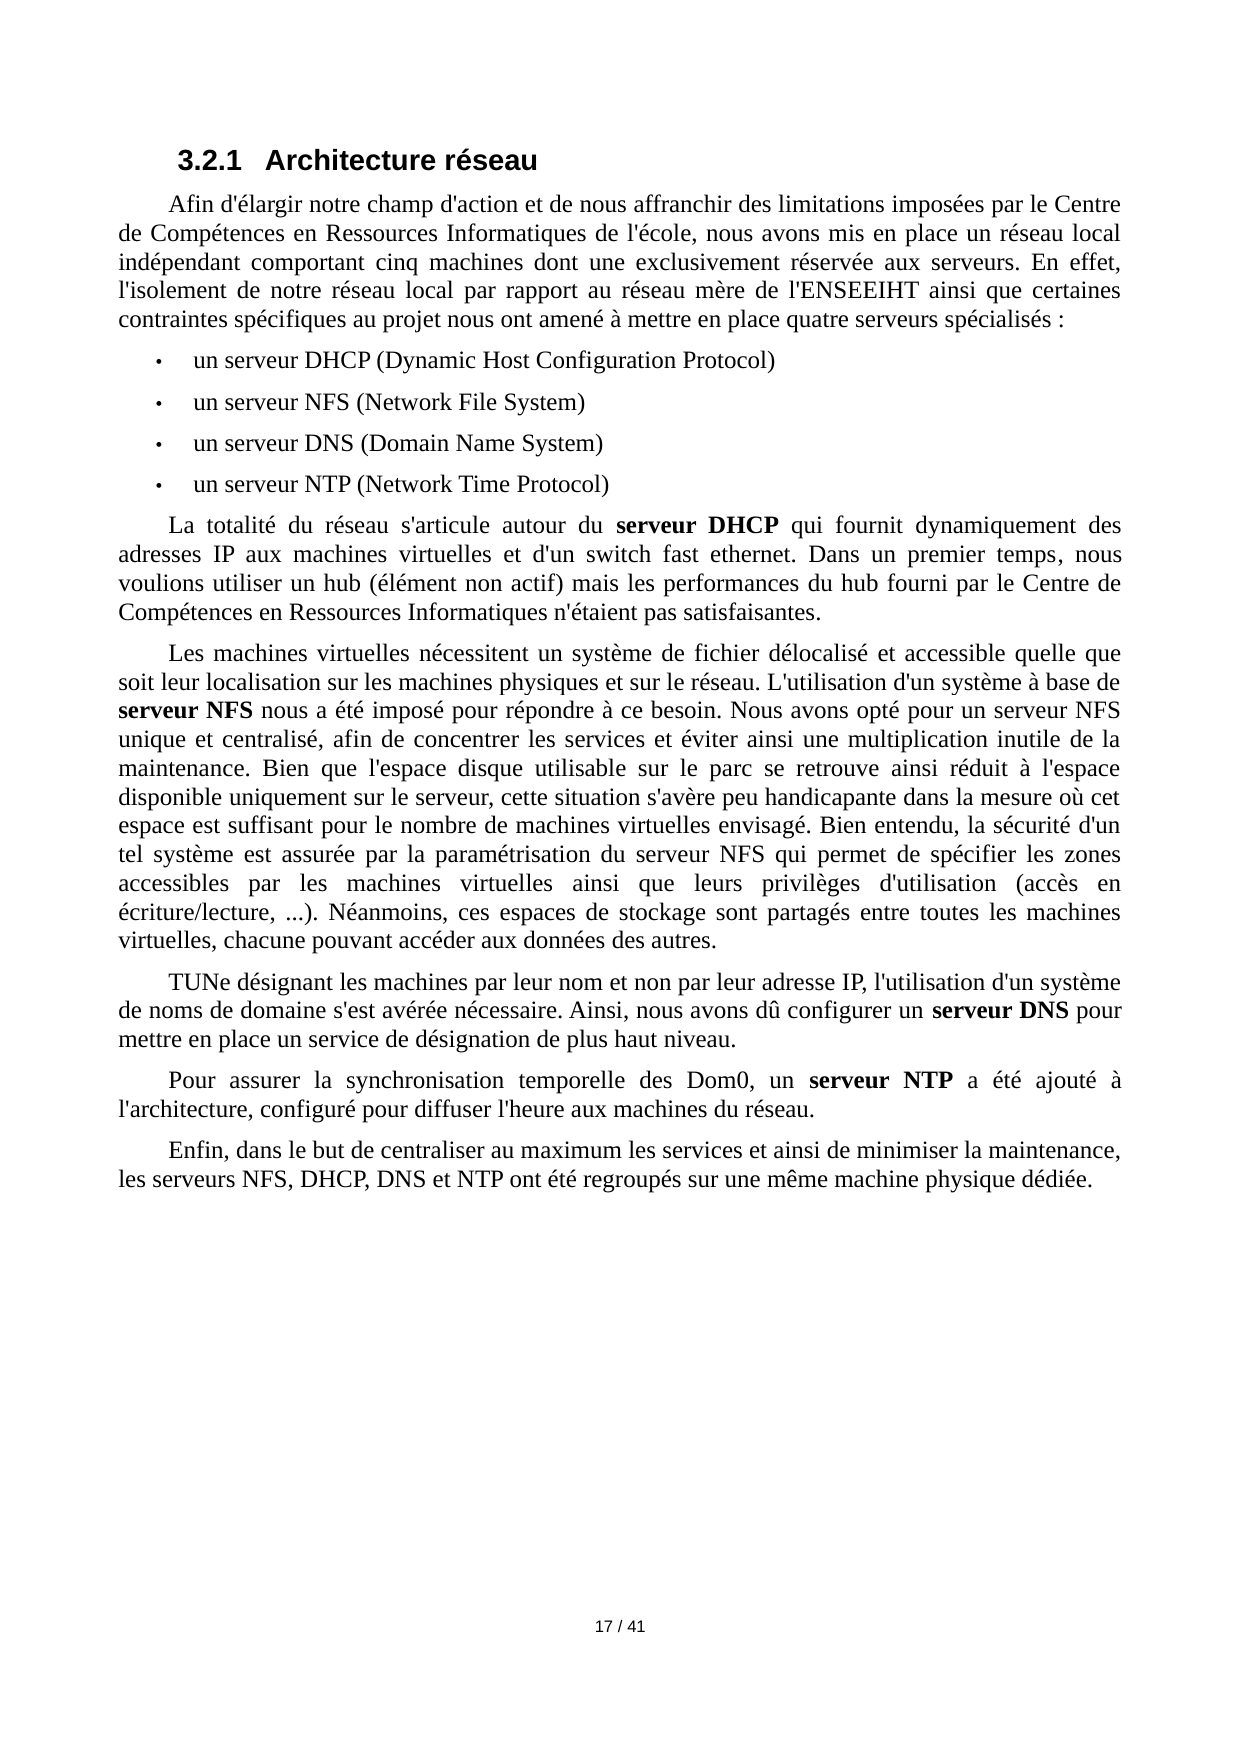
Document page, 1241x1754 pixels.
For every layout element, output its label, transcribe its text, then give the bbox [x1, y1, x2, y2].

text Les machines virtuelles nécessitent un système de fichier délocalisé et accessible quelle que soit leur localisation sur les machines physiques et sur le réseau. L'utilisation d'un système à base de serveur NFS nous a été imposé pour répondre à ce besoin. Nous avons opté pour un serveur NFS unique et centralisé, afin de concentrer les services et éviter ainsi une multiplication inutile de la maintenance. Bien que l'espace disque utilisable sur le parc se retrouve ainsi réduit à l'espace disponible uniquement sur le serveur, cette situation s'avère peu handicapante dans la mesure où cet espace est suffisant pour le nombre de machines virtuelles envisagé. Bien entendu, la sécurité d'un tel système est assurée par la paramétrisation du serveur NFS qui permet de spécifier les zones accessibles par les machines virtuelles ainsi que leurs privilèges d'utilisation (accès en écriture/lecture, ...). Néanmoins, ces espaces de stockage sont partagés entre toutes les machines virtuelles, chacune pouvant accéder aux données des autres. [118, 638, 1122, 954]
text Enfin, dans le but de centraliser au maximum les services et ainsi de minimiser la maintenance, les serveurs NFS, DHCP, DNS et NTP ont été regroupés sur une même machine physique dédiée. [118, 1135, 1122, 1193]
text Pour assurer la synchronisation temporelle des Dom0, un serveur NTP a été ajouté à l'architecture, configuré pour diffuser l'heure aux machines du réseau. [118, 1065, 1122, 1123]
text TUNe désignant les machines par leur nom et non par leur adresse IP, l'utilisation d'un système de noms de domaine s'est avérée nécessaire. Ainsi, nous avons dû configurer un serveur DNS pour mettre en place un service de désignation de plus haut niveau. [118, 967, 1122, 1053]
text Afin d'élargir notre champ d'action et de nous affranchir des limitations imposées par le Centre de Compétences en Ressources Informatiques de l'école, nous avons mis en place un réseau local indépendant comportant cinq machines dont une exclusivement réservée aux serveurs. En effet, l'isolement de notre réseau local par rapport au réseau mère de l'ENSEEIHT ainsi que certaines contraintes spécifiques au projet nous ont amené à mettre en place quatre serveurs spécialisés : [118, 189, 1122, 333]
list un serveur NFS (Network File System) [156, 387, 1122, 415]
subtitle Architecture réseau [177, 143, 1122, 177]
list un serveur NTP (Network Time Protocol) [156, 469, 1122, 498]
text La totalité du réseau s'articule autour du serveur DHCP qui fournit dynamiquement des adresses IP aux machines virtuelles et d'un switch fast ethernet. Dans un premier temps, nous voulions utiliser un hub (élément non actif) mais les performances du hub fourni par le Centre de Compétences en Ressources Informatiques n'étaient pas satisfaisantes. [118, 510, 1122, 625]
list un serveur DNS (Domain Name System) [156, 428, 1122, 457]
list un serveur DHCP (Dynamic Host Configuration Protocol) [156, 345, 1122, 374]
